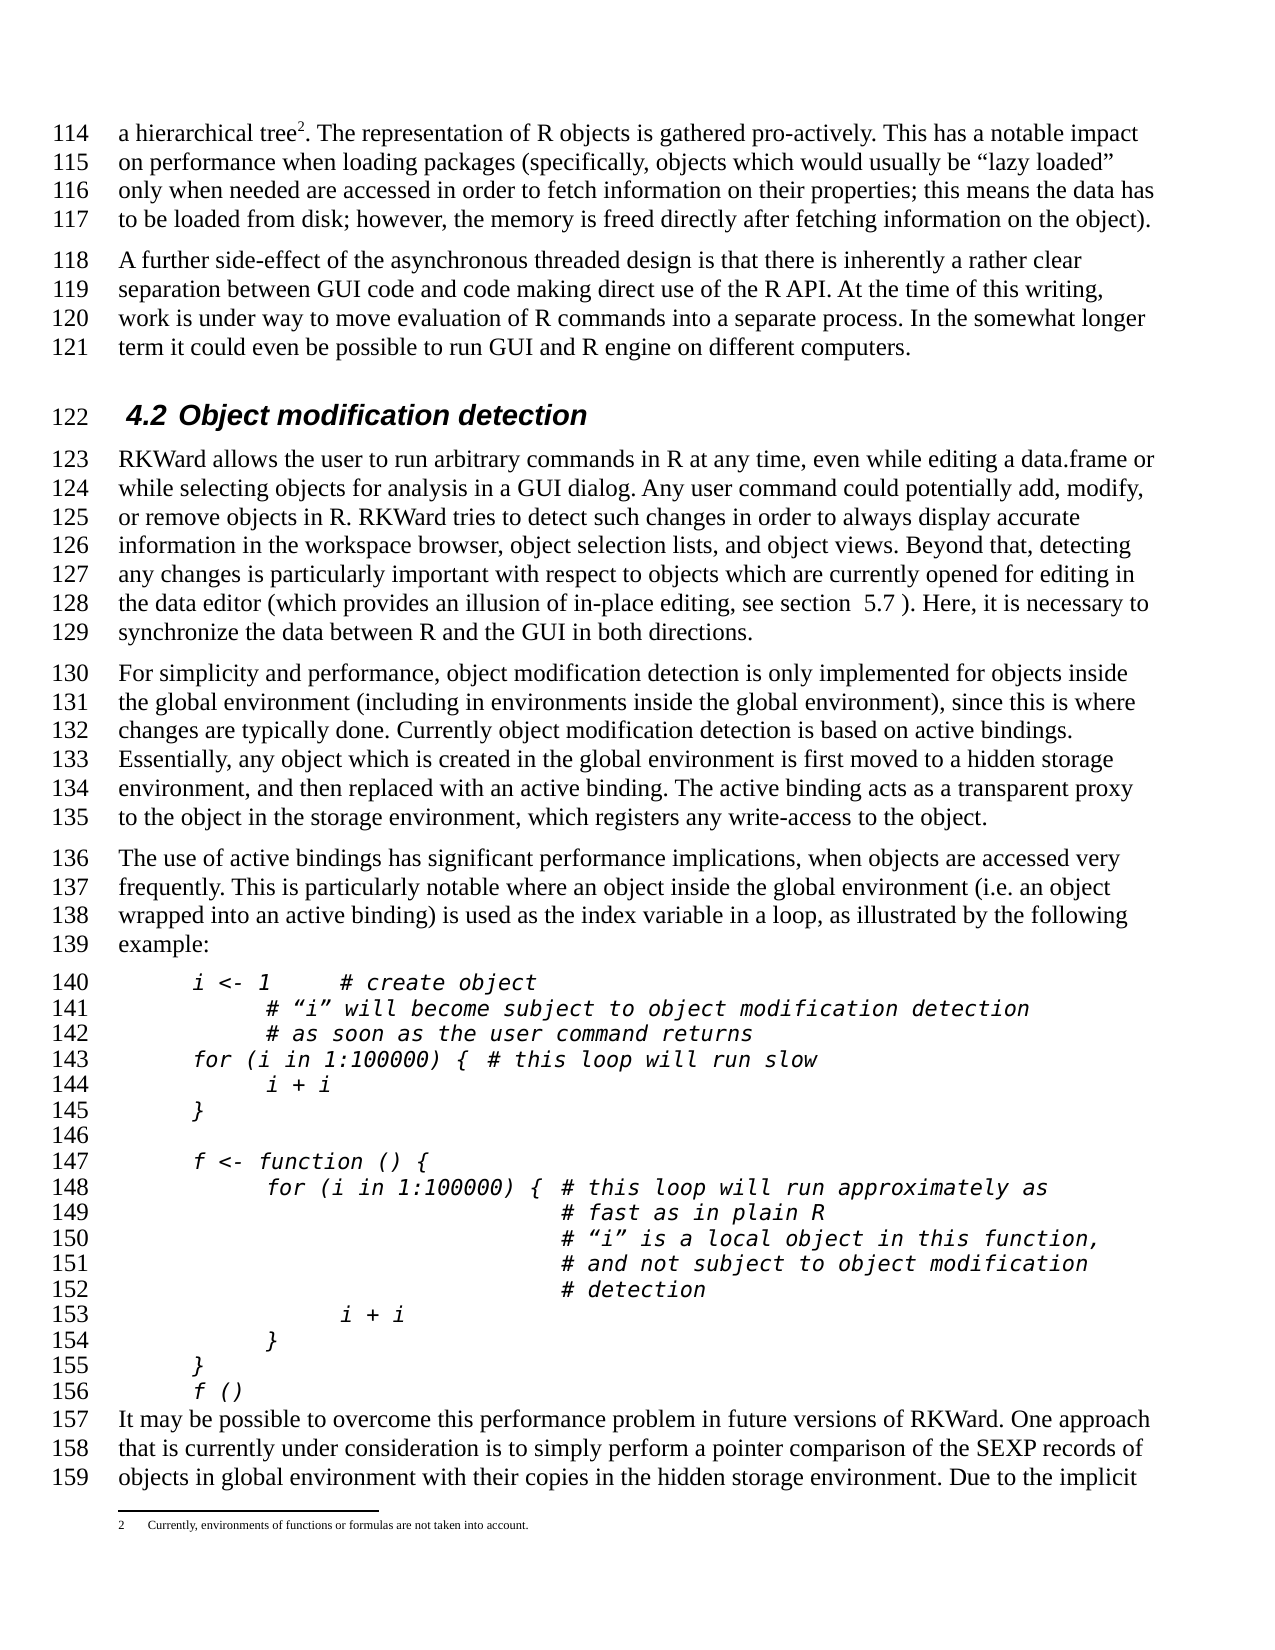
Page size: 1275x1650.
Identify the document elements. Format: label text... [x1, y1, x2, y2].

text f <- function () { [118, 1149, 1157, 1174]
text } [118, 1328, 1157, 1353]
text } [118, 1098, 1157, 1123]
text # “i” is a local object in this function, [118, 1226, 1157, 1251]
text for (i in 1:100000) { # this loop will run slow [118, 1047, 1157, 1072]
text It may be possible to overcome this performance problem in future versions of RKWard. One approach that is currently under consideration is to simply perform a pointer comparison of the SEXP records of objects in global environment with their copies in the hidden storage environment. Due to the implicit [118, 1404, 1157, 1491]
text For simplicity and performance, object modification detection is only implemented for objects inside the global environment (including in environments inside the global environment), since this is where changes are typically done. Currently object modification detection is based on active bindings. Essentially, any object which is created in the global environment is first moved to a hidden storage environment, and then replaced with an active binding. The active binding acts as a transparent proxy to the object in the storage environment, which registers any write-access to the object. [118, 658, 1157, 830]
text # fast as in plain R [118, 1200, 1157, 1226]
text # and not subject to object modification [118, 1251, 1157, 1277]
text for (i in 1:100000) { # this loop will run approximately as [118, 1174, 1157, 1200]
subtitle Object modification detection [118, 398, 1157, 432]
text f () [118, 1379, 1157, 1404]
text A further side-effect of the asynchronous threaded design is that there is inherently a rather clear separation between GUI code and code making direct use of the R API. At the time of this writing, work is under way to move evaluation of R commands into a separate process. In the somewhat longer term it could even be possible to run GUI and R engine on different computers. [118, 246, 1157, 361]
text i + i [118, 1302, 1157, 1328]
text The use of active bindings has significant performance implications, when objects are accessed very frequently. This is particularly notable where an object inside the global environment (i.e. an object wrapped into an active binding) is used as the index variable in a loop, as illustrated by the following example: [118, 843, 1157, 958]
text RKWard allows the user to run arbitrary commands in R at any time, even while editing a data.frame or while selecting objects for analysis in a GUI dialog. Any user command could potentially add, modify, or remove objects in R. RKWard tries to detect such changes in order to always display accurate information in the workspace browser, object selection lists, and object views. Beyond that, detecting any changes is particularly important with respect to objects which are currently opened for editing in the data editor (which provides an illusion of in-place editing, see section 5.7 ). Here, it is necessary to synchronize the data between R and the GUI in both directions. [118, 444, 1157, 645]
text i <- 1 # create object [118, 970, 1157, 996]
text Currently, environments of functions or formulas are not taken into account. [118, 1517, 1157, 1532]
text # detection [118, 1277, 1157, 1302]
text a hierarchical tree. The representation of R objects is gathered pro-actively. This has a notable impact on performance when loading packages (specifically, objects which would usually be “lazy loaded” only when needed are accessed in order to fetch information on their properties; this means the data has to be loaded from disk; however, the memory is freed directly after fetching information on the object). [118, 118, 1157, 233]
text i + i [118, 1072, 1157, 1098]
text } [118, 1353, 1157, 1379]
text # as soon as the user command returns [118, 1021, 1157, 1047]
text # “i” will become subject to object modification detection [118, 996, 1157, 1021]
